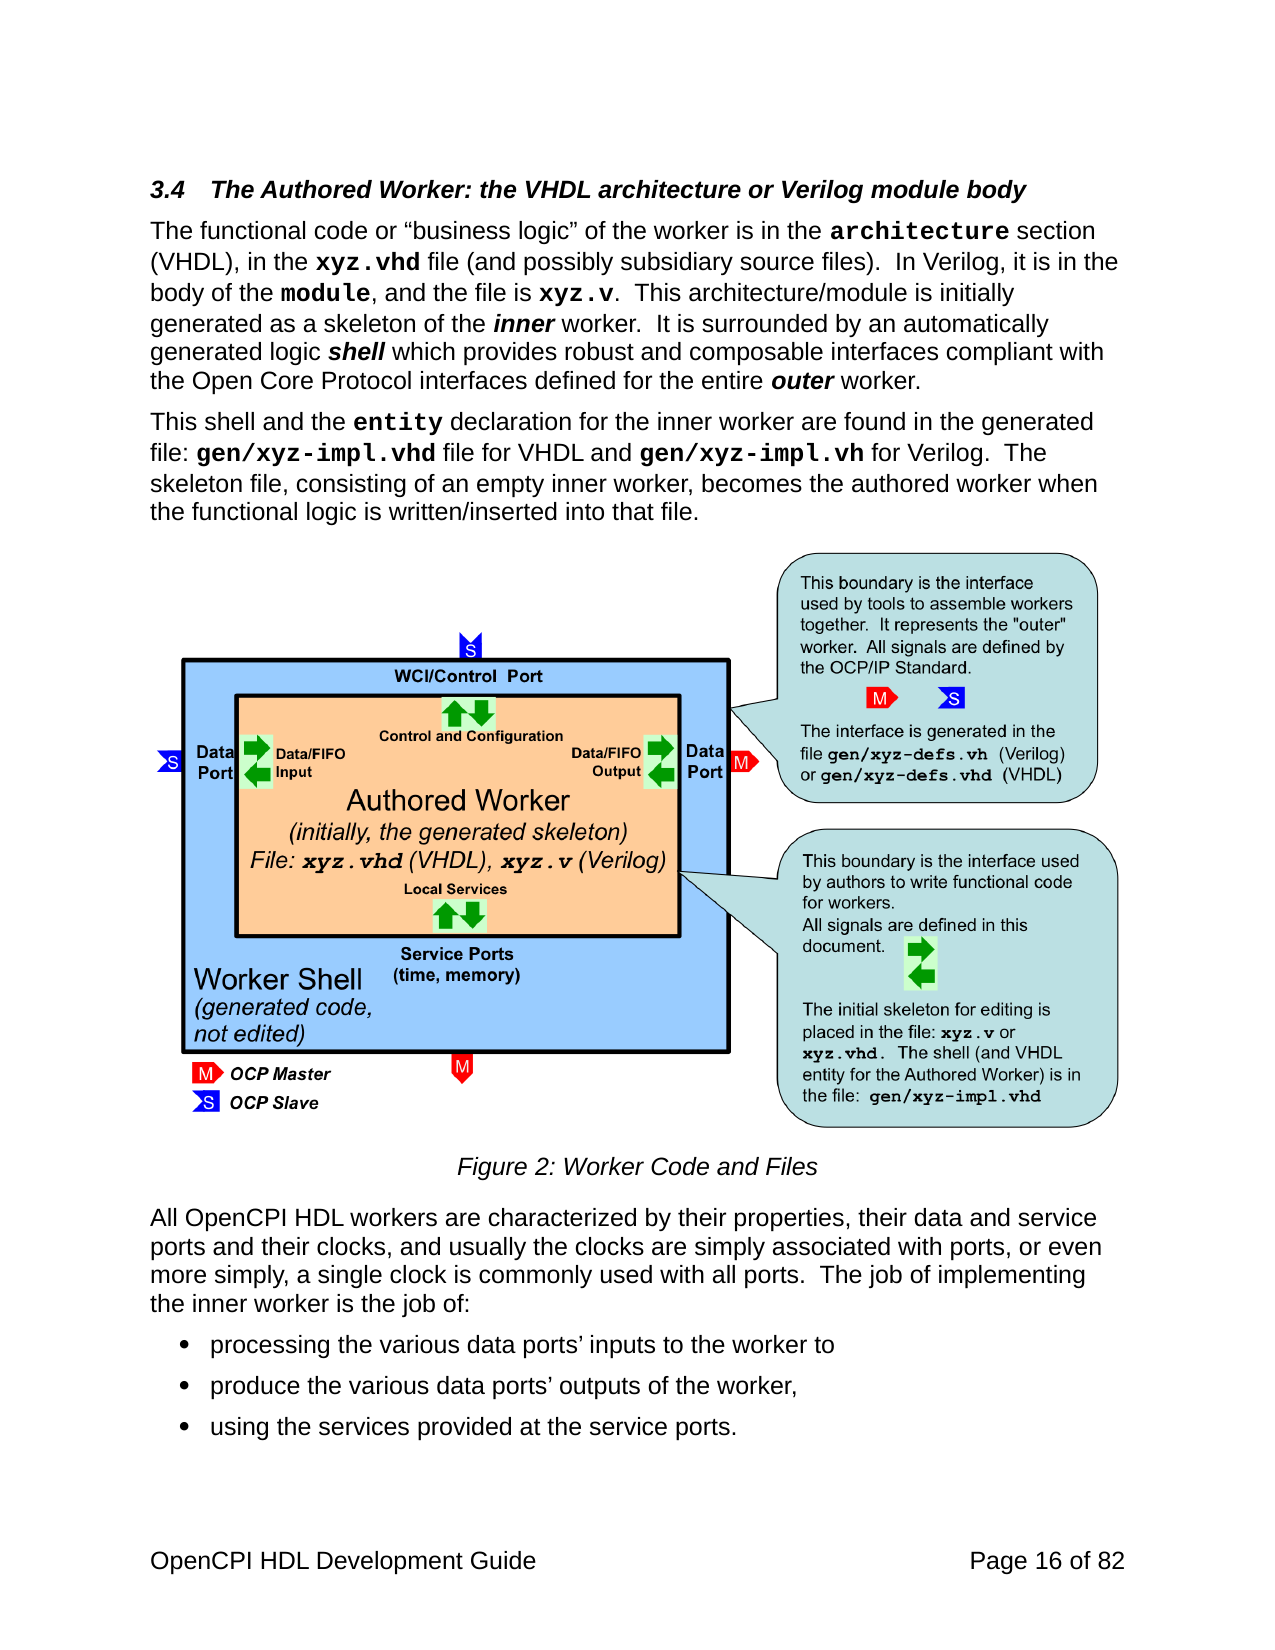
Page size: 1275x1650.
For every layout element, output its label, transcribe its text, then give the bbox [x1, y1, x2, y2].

list using the services provided at the service ports. [180, 1412, 1125, 1440]
list produce the various data ports’ outputs of the worker, [180, 1371, 1125, 1399]
text All OpenCPI HDL workers are characterized by their properties, their data and service ports and their clocks, and usually the clocks are simply associated with ports, or even more simply, a single clock is commonly used with all ports. The job of implementing the inner worker is the job of: [150, 1203, 1125, 1318]
subtitle The Authored Worker: the VHDL architecture or Verilog module body [150, 175, 1125, 204]
picture [150, 535, 1125, 1137]
list processing the various data ports’ inputs to the worker to [180, 1330, 1125, 1359]
text The functional code or “business logic” of the worker is in the architecture section (VHDL), in the xyz.vhd file (and possibly subsidiary source files). In Verilog, it is in the body of the module, and the file is xyz.v. This architecture/module is initially generated as a skeleton of the inner worker. It is surrounded by an automatically generated logic shell which provides robust and composable interfaces compliant with the Open Core Protocol interfaces defined for the entire outer worker. [150, 216, 1125, 395]
text Figure 2: Worker Code and Files [150, 1152, 1125, 1180]
text This shell and the entity declaration for the inner worker are found in the generated file: gen/xyz-impl.vhd file for VHDL and gen/xyz-impl.vh for Verilog. The skeleton file, consisting of an empty inner worker, becomes the authored worker when the functional logic is written/inserted into that file. [150, 407, 1125, 526]
